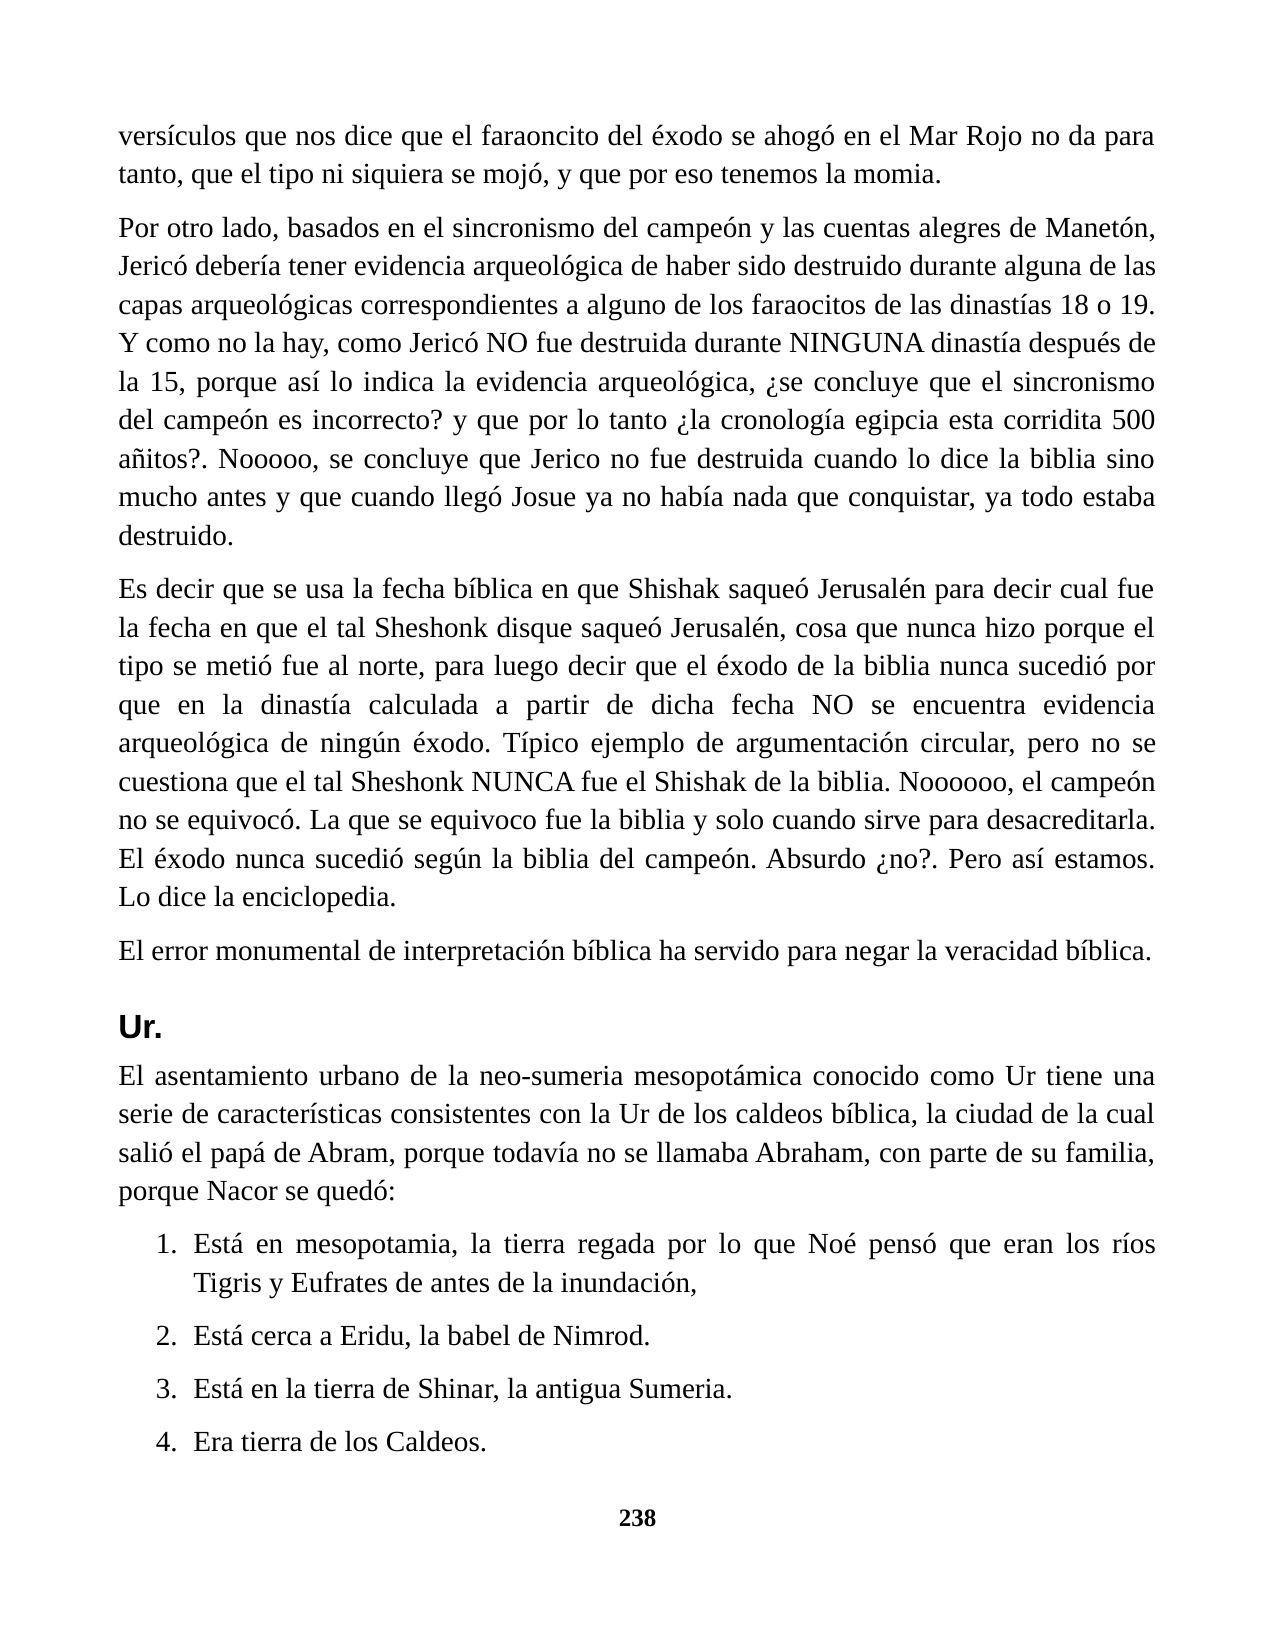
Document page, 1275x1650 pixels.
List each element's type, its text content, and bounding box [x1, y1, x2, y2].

text El asentamiento urbano de la neo-sumeria mesopotámica conocido como Ur tiene una serie de características consistentes con la Ur de los caldeos bíblica, la ciudad de la cual salió el papá de Abram, porque todavía no se llamaba Abraham, con parte de su familia, porque Nacor se quedó: [118, 1058, 1157, 1207]
list Está en mesopotamia, la tierra regada por lo que Noé pensó que eran los ríos Tigris y Eufrates de antes de la inundación, [156, 1227, 1157, 1299]
text versículos que nos dice que el faraoncito del éxodo se ahogó en el Mar Rojo no da para tanto, que el tipo ni siquiera se mojó, y que por eso tenemos la momia. [118, 118, 1157, 190]
list Era tierra de los Caldeos. [156, 1424, 1157, 1458]
text Por otro lado, basados en el sincronismo del campeón y las cuentas alegres de Manetón, Jericó debería tener evidencia arqueológica de haber sido destruido durante alguna de las capas arqueológicas correspondientes a alguno de los faraocitos de las dinastías 18 o 19. Y como no la hay, como Jericó NO fue destruida durante NINGUNA dinastía después de la 15, porque así lo indica la evidencia arqueológica, ¿se concluye que el sincronismo del campeón es incorrecto? y que por lo tanto ¿la cronología egipcia esta corridita 500 añitos?. Nooooo, se concluye que Jerico no fue destruida cuando lo dice la biblia sino mucho antes y que cuando llegó Josue ya no había nada que conquistar, ya todo estaba destruido. [118, 210, 1157, 552]
subtitle Ur. [118, 1007, 1157, 1045]
list Está en la tierra de Shinar, la antigua Sumeria. [156, 1371, 1157, 1405]
text Es decir que se usa la fecha bíblica en que Shishak saqueó Jerusalén para decir cual fue la fecha en que el tal Sheshonk disque saqueó Jerusalén, cosa que nunca hizo porque el tipo se metió fue al norte, para luego decir que el éxodo de la biblia nunca sucedió por que en la dinastía calculada a partir de dicha fecha NO se encuentra evidencia arqueológica de ningún éxodo. Típico ejemplo de argumentación circular, pero no se cuestiona que el tal Sheshonk NUNCA fue el Shishak de la biblia. Noooooo, el campeón no se equivocó. La que se equivoco fue la biblia y solo cuando sirve para desacreditarla. El éxodo nunca sucedió según la biblia del campeón. Absurdo ¿no?. Pero así estamos. Lo dice la enciclopedia. [118, 571, 1157, 913]
text El error monumental de interpretación bíblica ha servido para negar la veracidad bíblica. [118, 933, 1157, 966]
list Está cerca a Eridu, la babel de Nimrod. [156, 1318, 1157, 1352]
